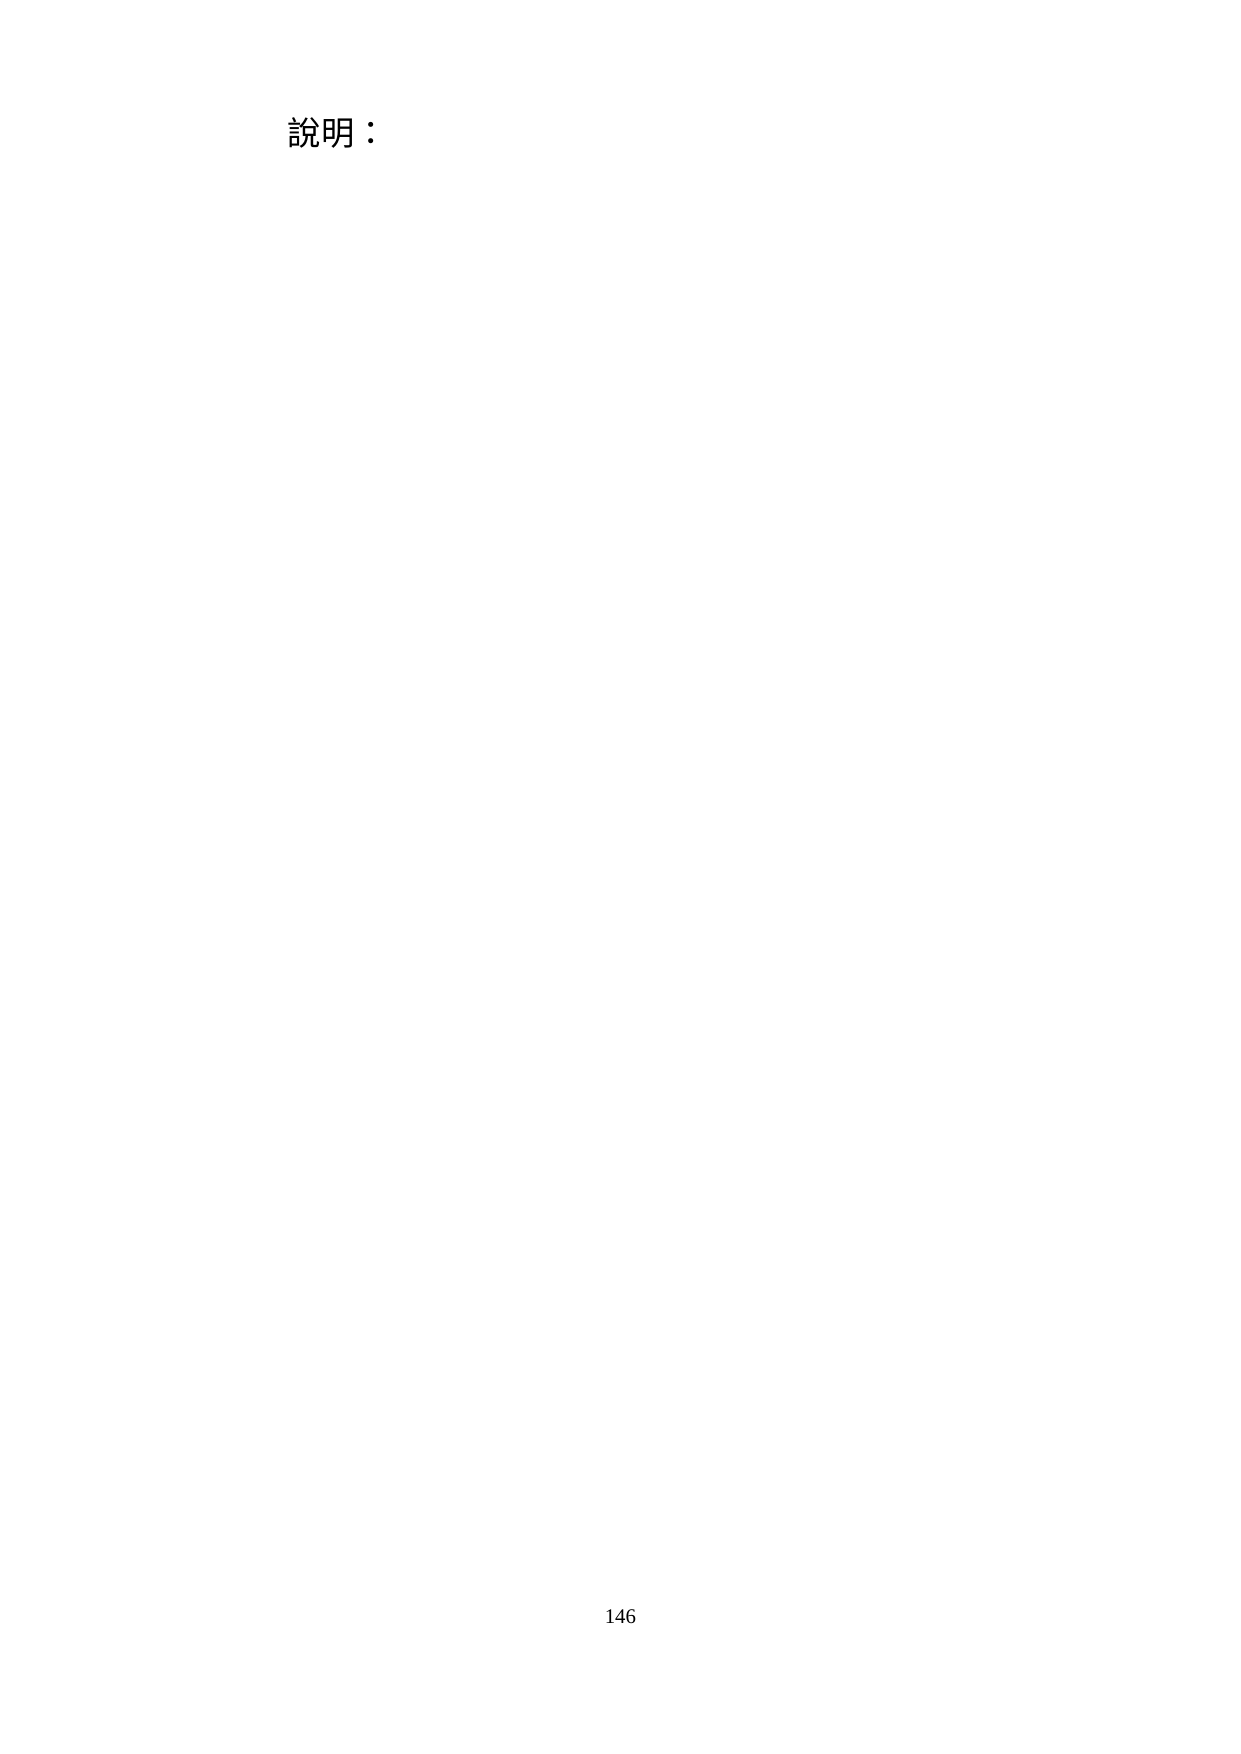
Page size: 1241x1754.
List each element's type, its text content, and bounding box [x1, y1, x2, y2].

text 說明： [287, 89, 1053, 152]
